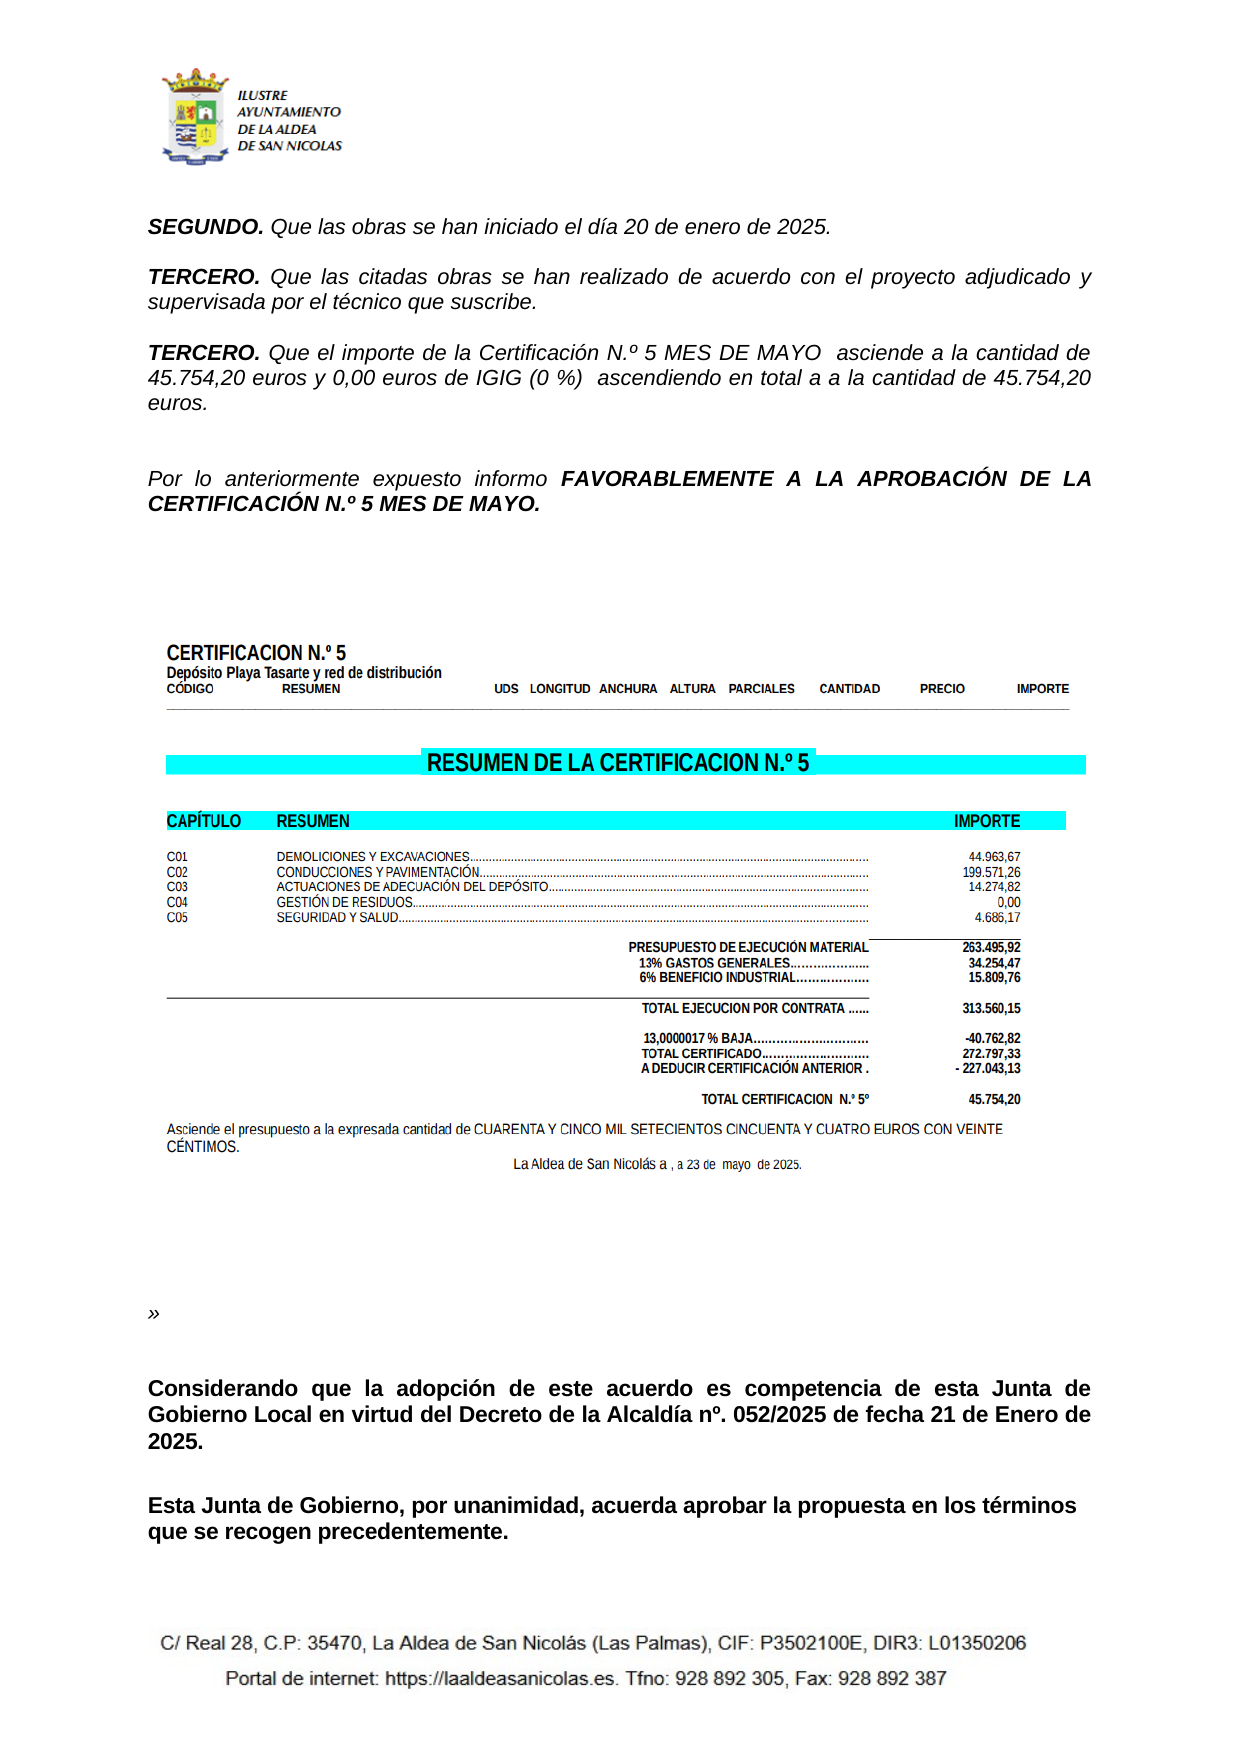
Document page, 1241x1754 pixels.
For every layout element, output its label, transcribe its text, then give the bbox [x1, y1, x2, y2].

picture [148, 60, 358, 173]
text Esta Junta de Gobierno, por unanimidad, acuerda aprobar la propuesta en los términos que se recogen precedentemente. [148, 1492, 1078, 1544]
picture [149, 1627, 1034, 1694]
text SEGUNDO. Que las obras se han iniciado el día 20 de enero de 2025. [148, 214, 1093, 239]
text Por lo anteriormente expuesto informo FAVORABLEMENTE A LA APROBACIÓN DE LA CERTIFICACIÓN N.º 5 MES DE MAYO. [148, 466, 1093, 516]
text TERCERO. Que el importe de la Certificación N.º 5 MES DE MAYO asciende a la cantidad de 45.754,20 euros y 0,00 euros de IGIG (0 %) ascendiendo en total a a la cantidad de 45.754,20 euros. [148, 340, 1093, 415]
text TERCERO. Que las citadas obras se han realizado de acuerdo con el proyecto adjudicado y supervisada por el técnico que suscribe. [148, 264, 1093, 314]
text Considerando que la adopción de este acuerdo es competencia de esta Junta de Gobierno Local en virtud del Decreto de la Alcaldía nº. 052/2025 de fecha 21 de Enero de 2025. [148, 1375, 1093, 1454]
text » [148, 1299, 1093, 1325]
picture [155, 609, 1085, 1299]
